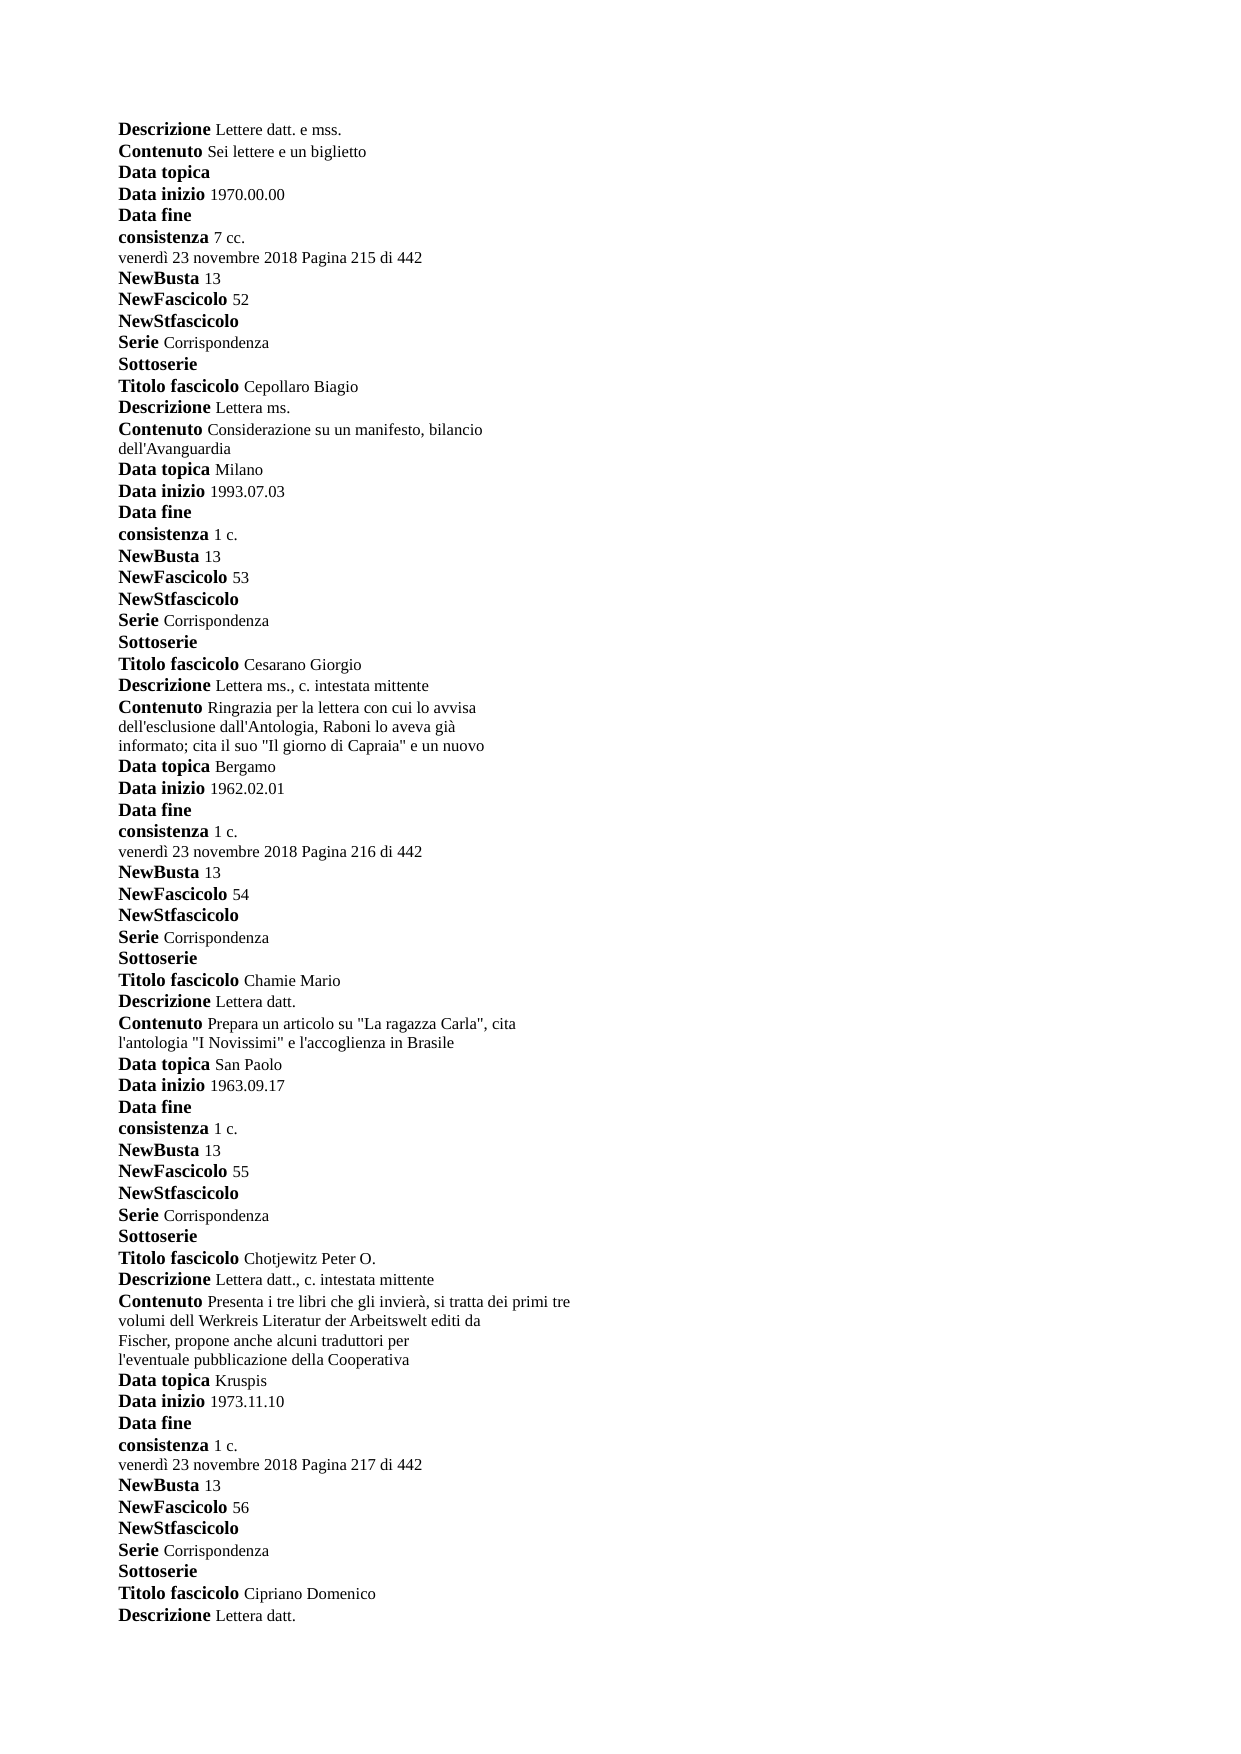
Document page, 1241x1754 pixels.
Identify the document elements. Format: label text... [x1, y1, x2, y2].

text NewStfascicolo [118, 310, 1122, 331]
text NewFascicolo 54 [118, 882, 1122, 904]
text NewFascicolo 56 [118, 1496, 1122, 1517]
text Data inizio 1963.09.17 [118, 1074, 1122, 1096]
text Data inizio 1973.11.10 [118, 1390, 1122, 1412]
text dell'esclusione dall'Antologia, Raboni lo aveva già [118, 717, 1122, 736]
text Data topica Bergamo [118, 755, 1122, 777]
text Serie Corrispondenza [118, 331, 1122, 353]
text NewFascicolo 53 [118, 566, 1122, 588]
text Sottoserie [118, 1560, 1122, 1582]
text Titolo fascicolo Cepollaro Biagio [118, 374, 1122, 396]
text consistenza 1 c. [118, 523, 1122, 544]
text Data topica [118, 161, 1122, 183]
text Contenuto Ringrazia per la lettera con cui lo avvisa [118, 696, 1122, 717]
text Data inizio 1962.02.01 [118, 777, 1122, 798]
text venerdì 23 novembre 2018 Pagina 216 di 442 [118, 842, 1122, 861]
text Descrizione Lettere datt. e mss. [118, 118, 1122, 140]
text Fischer, propone anche alcuni traduttori per [118, 1330, 1122, 1349]
text NewBusta 13 [118, 544, 1122, 566]
text informato; cita il suo "Il giorno di Capraia" e un nuovo [118, 736, 1122, 755]
text Data fine [118, 1096, 1122, 1117]
text NewStfascicolo [118, 1517, 1122, 1539]
text consistenza 1 c. [118, 1117, 1122, 1139]
text volumi dell Werkreis Literatur der Arbeitswelt editi da [118, 1311, 1122, 1330]
text Serie Corrispondenza [118, 609, 1122, 631]
text Data topica Kruspis [118, 1369, 1122, 1390]
text NewBusta 13 [118, 1139, 1122, 1160]
text NewFascicolo 52 [118, 288, 1122, 310]
text venerdì 23 novembre 2018 Pagina 217 di 442 [118, 1455, 1122, 1474]
text consistenza 1 c. [118, 820, 1122, 842]
text Data fine [118, 204, 1122, 226]
text Data inizio 1993.07.03 [118, 480, 1122, 501]
text NewFascicolo 55 [118, 1160, 1122, 1182]
text Serie Corrispondenza [118, 1203, 1122, 1225]
text Contenuto Considerazione su un manifesto, bilancio [118, 418, 1122, 439]
text Descrizione Lettera ms., c. intestata mittente [118, 674, 1122, 696]
text Sottoserie [118, 947, 1122, 969]
text Sottoserie [118, 353, 1122, 374]
text Descrizione Lettera datt. [118, 1603, 1122, 1625]
text Titolo fascicolo Cesarano Giorgio [118, 652, 1122, 674]
text dell'Avanguardia [118, 439, 1122, 458]
text Sottoserie [118, 631, 1122, 652]
text NewBusta 13 [118, 1474, 1122, 1496]
text Data fine [118, 798, 1122, 820]
text consistenza 7 cc. [118, 226, 1122, 247]
text Descrizione Lettera datt., c. intestata mittente [118, 1268, 1122, 1290]
text NewStfascicolo [118, 588, 1122, 609]
text venerdì 23 novembre 2018 Pagina 215 di 442 [118, 247, 1122, 267]
text Contenuto Prepara un articolo su "La ragazza Carla", cita [118, 1012, 1122, 1033]
text Descrizione Lettera datt. [118, 990, 1122, 1012]
text Data fine [118, 1412, 1122, 1433]
text Titolo fascicolo Cipriano Domenico [118, 1582, 1122, 1603]
text NewBusta 13 [118, 861, 1122, 882]
text l'eventuale pubblicazione della Cooperativa [118, 1349, 1122, 1369]
text NewBusta 13 [118, 267, 1122, 288]
text Descrizione Lettera ms. [118, 396, 1122, 418]
text NewStfascicolo [118, 904, 1122, 926]
text Titolo fascicolo Chotjewitz Peter O. [118, 1247, 1122, 1268]
text Serie Corrispondenza [118, 1539, 1122, 1560]
text l'antologia "I Novissimi" e l'accoglienza in Brasile [118, 1033, 1122, 1052]
text Contenuto Presenta i tre libri che gli invierà, si tratta dei primi tre [118, 1290, 1122, 1311]
text Sottoserie [118, 1225, 1122, 1247]
text Data inizio 1970.00.00 [118, 183, 1122, 204]
text Titolo fascicolo Chamie Mario [118, 969, 1122, 990]
text Data topica Milano [118, 458, 1122, 480]
text Contenuto Sei lettere e un biglietto [118, 140, 1122, 161]
text Data topica San Paolo [118, 1052, 1122, 1074]
text consistenza 1 c. [118, 1433, 1122, 1455]
text Data fine [118, 501, 1122, 523]
text NewStfascicolo [118, 1182, 1122, 1203]
text Serie Corrispondenza [118, 926, 1122, 947]
